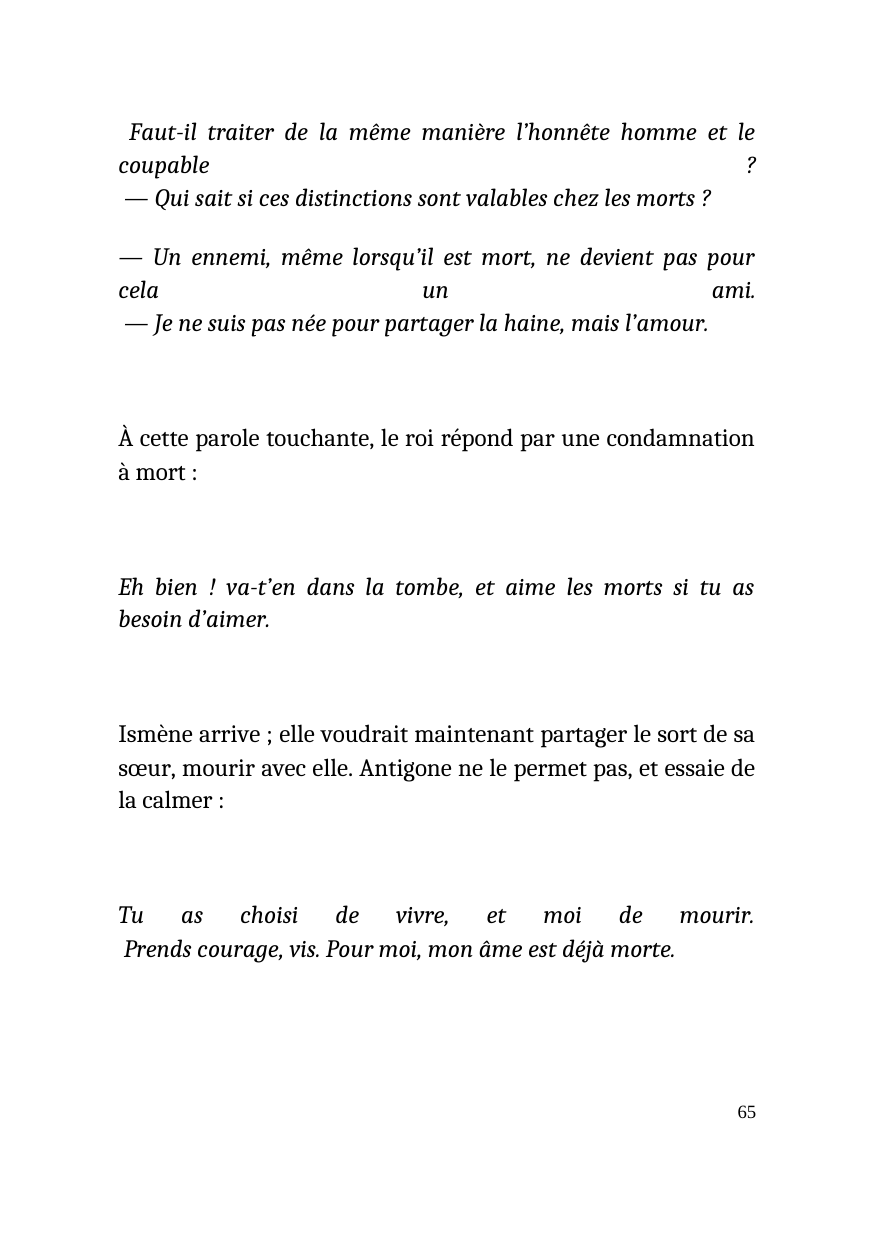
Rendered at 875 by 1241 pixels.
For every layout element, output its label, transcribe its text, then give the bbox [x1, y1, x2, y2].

text — Un ennemi, même lorsqu’il est mort, ne devient pas pour cela un ami. — Je ne suis pas née pour partager la haine, mais l’amour. [118, 243, 756, 338]
text Faut-il traiter de la même manière l’honnête homme et le coupable ? — Qui sait si ces distinctions sont valables chez les morts ? [118, 118, 756, 213]
text À cette parole touchante, le roi répond par une condamnation à mort : [118, 424, 756, 486]
text Eh bien ! va-t’en dans la tombe, et aime les morts si tu as besoin d’aimer. [118, 572, 756, 634]
text Ismène arrive ; elle voudrait maintenant partager le sort de sa sœur, mourir avec elle. Antigone ne le permet pas, et essaie de la calmer : [118, 720, 756, 815]
text Tu as choisi de vivre, et moi de mourir. Prends courage, vis. Pour moi, mon âme est déjà morte. [118, 901, 756, 963]
